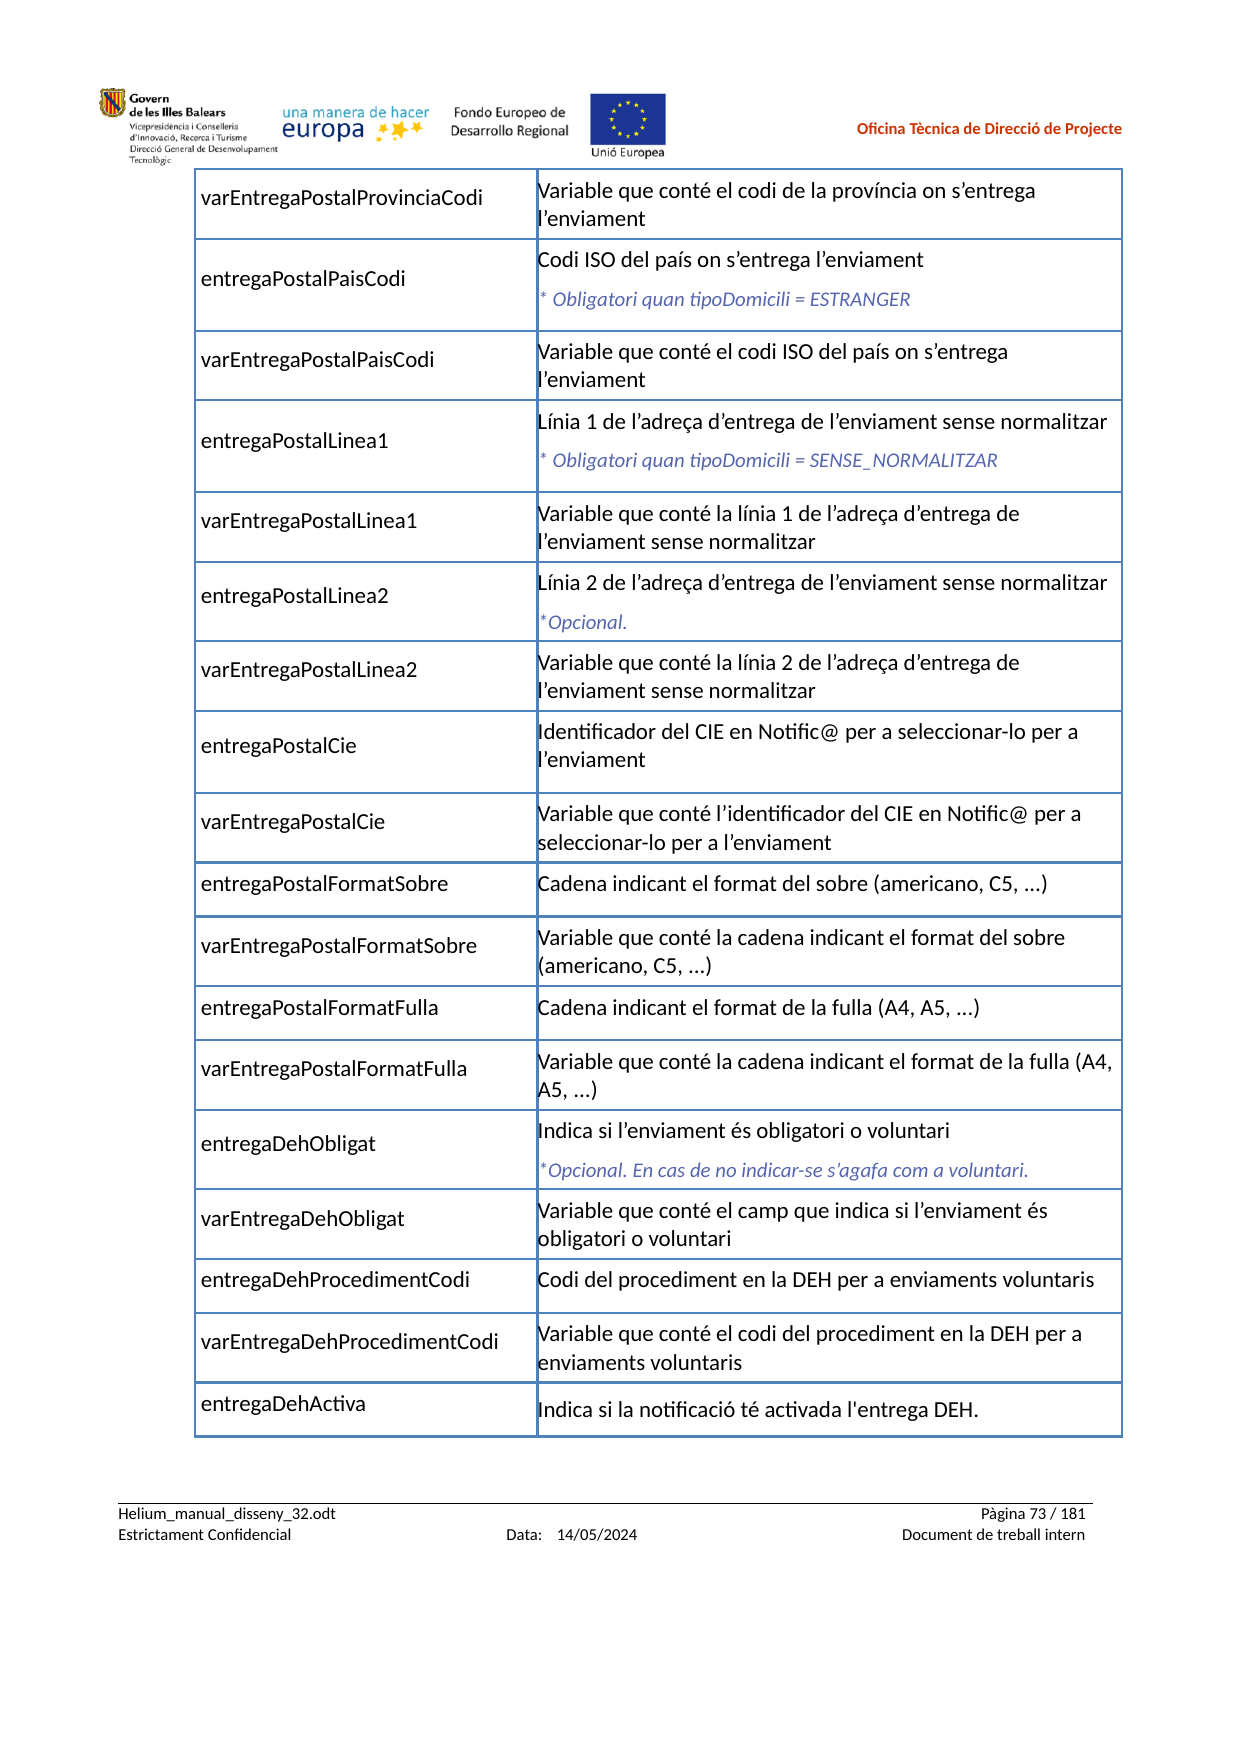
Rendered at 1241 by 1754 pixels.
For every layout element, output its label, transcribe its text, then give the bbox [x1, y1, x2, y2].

table_cell varEntregaPostalLinea1 [196, 493, 536, 561]
table_cell Variable que conté la cadena indicant el format del sobre (americano, C5, ...) [539, 918, 1121, 985]
table_cell entregaPostalCie [196, 712, 536, 792]
table_cell entregaPostalLinea1 [196, 401, 536, 491]
table_cell Cadena indicant el format de la fulla (A4, A5, ...) [539, 987, 1121, 1039]
table_cell entregaPostalLinea2 [196, 563, 536, 640]
table_cell varEntregaPostalFormatSobre [196, 918, 536, 985]
table_cell Variable que conté el camp que indica si l’enviament és obligatori o voluntari [539, 1190, 1121, 1258]
table_cell Variable que conté el codi ISO del país on s’entrega l’enviament [539, 332, 1121, 399]
table_cell Variable que conté l’identificador del CIE en Notific@ per a seleccionar-lo per a l’enviament [539, 794, 1121, 861]
table_cell varEntregaDehObligat [196, 1190, 536, 1258]
table_cell Variable que conté el codi de la província on s’entrega l’enviament [539, 170, 1121, 237]
table_cell Variable que conté el codi del procediment en la DEH per a enviaments voluntaris [539, 1314, 1121, 1381]
table_cell Cadena indicant el format del sobre (americano, C5, ...) [539, 864, 1121, 915]
table_cell Variable que conté la línia 2 de l’adreça d’entrega de l’enviament sense normalitzar [539, 642, 1121, 710]
table_cell Línia 2 de l’adreça d’entrega de l’enviament sense normalitzar *Opcional. [539, 563, 1121, 640]
table_cell varEntregaPostalCie [196, 794, 536, 861]
table_cell varEntregaPostalFormatFulla [196, 1041, 536, 1109]
table_cell entregaDehActiva [196, 1384, 536, 1435]
table_cell Indica si l’enviament és obligatori o voluntari *Opcional. En cas de no indicar-se s’agafa com a voluntari. [539, 1111, 1121, 1188]
table_cell entregaPostalPaisCodi [196, 240, 536, 329]
table_cell varEntregaPostalProvinciaCodi [196, 170, 536, 237]
table_cell varEntregaPostalPaisCodi [196, 332, 536, 399]
table_cell Codi ISO del país on s’entrega l’enviament * Obligatori quan tipoDomicili = ESTRANGER [539, 240, 1121, 329]
table_cell entregaDehProcedimentCodi [196, 1260, 536, 1312]
table_cell Línia 1 de l’adreça d’entrega de l’enviament sense normalitzar * Obligatori quan tipoDomicili = SENSE_NORMALITZAR [539, 401, 1121, 491]
table_cell varEntregaPostalLinea2 [196, 642, 536, 710]
table_cell entregaPostalFormatFulla [196, 987, 536, 1039]
table_cell Variable que conté la cadena indicant el format de la fulla (A4, A5, ...) [539, 1041, 1121, 1109]
table_cell Identificador del CIE en Notific@ per a seleccionar-lo per a l’enviament [539, 712, 1121, 792]
picture [99, 87, 668, 166]
table_cell varEntregaDehProcedimentCodi [196, 1314, 536, 1381]
table_cell entregaPostalFormatSobre [196, 864, 536, 915]
table_cell Codi del procediment en la DEH per a enviaments voluntaris [539, 1260, 1121, 1312]
table_cell Indica si la notificació té activada l'entrega DEH. [539, 1384, 1121, 1435]
table_cell Variable que conté la línia 1 de l’adreça d’entrega de l’enviament sense normalitzar [539, 493, 1121, 561]
table_cell entregaDehObligat [196, 1111, 536, 1188]
